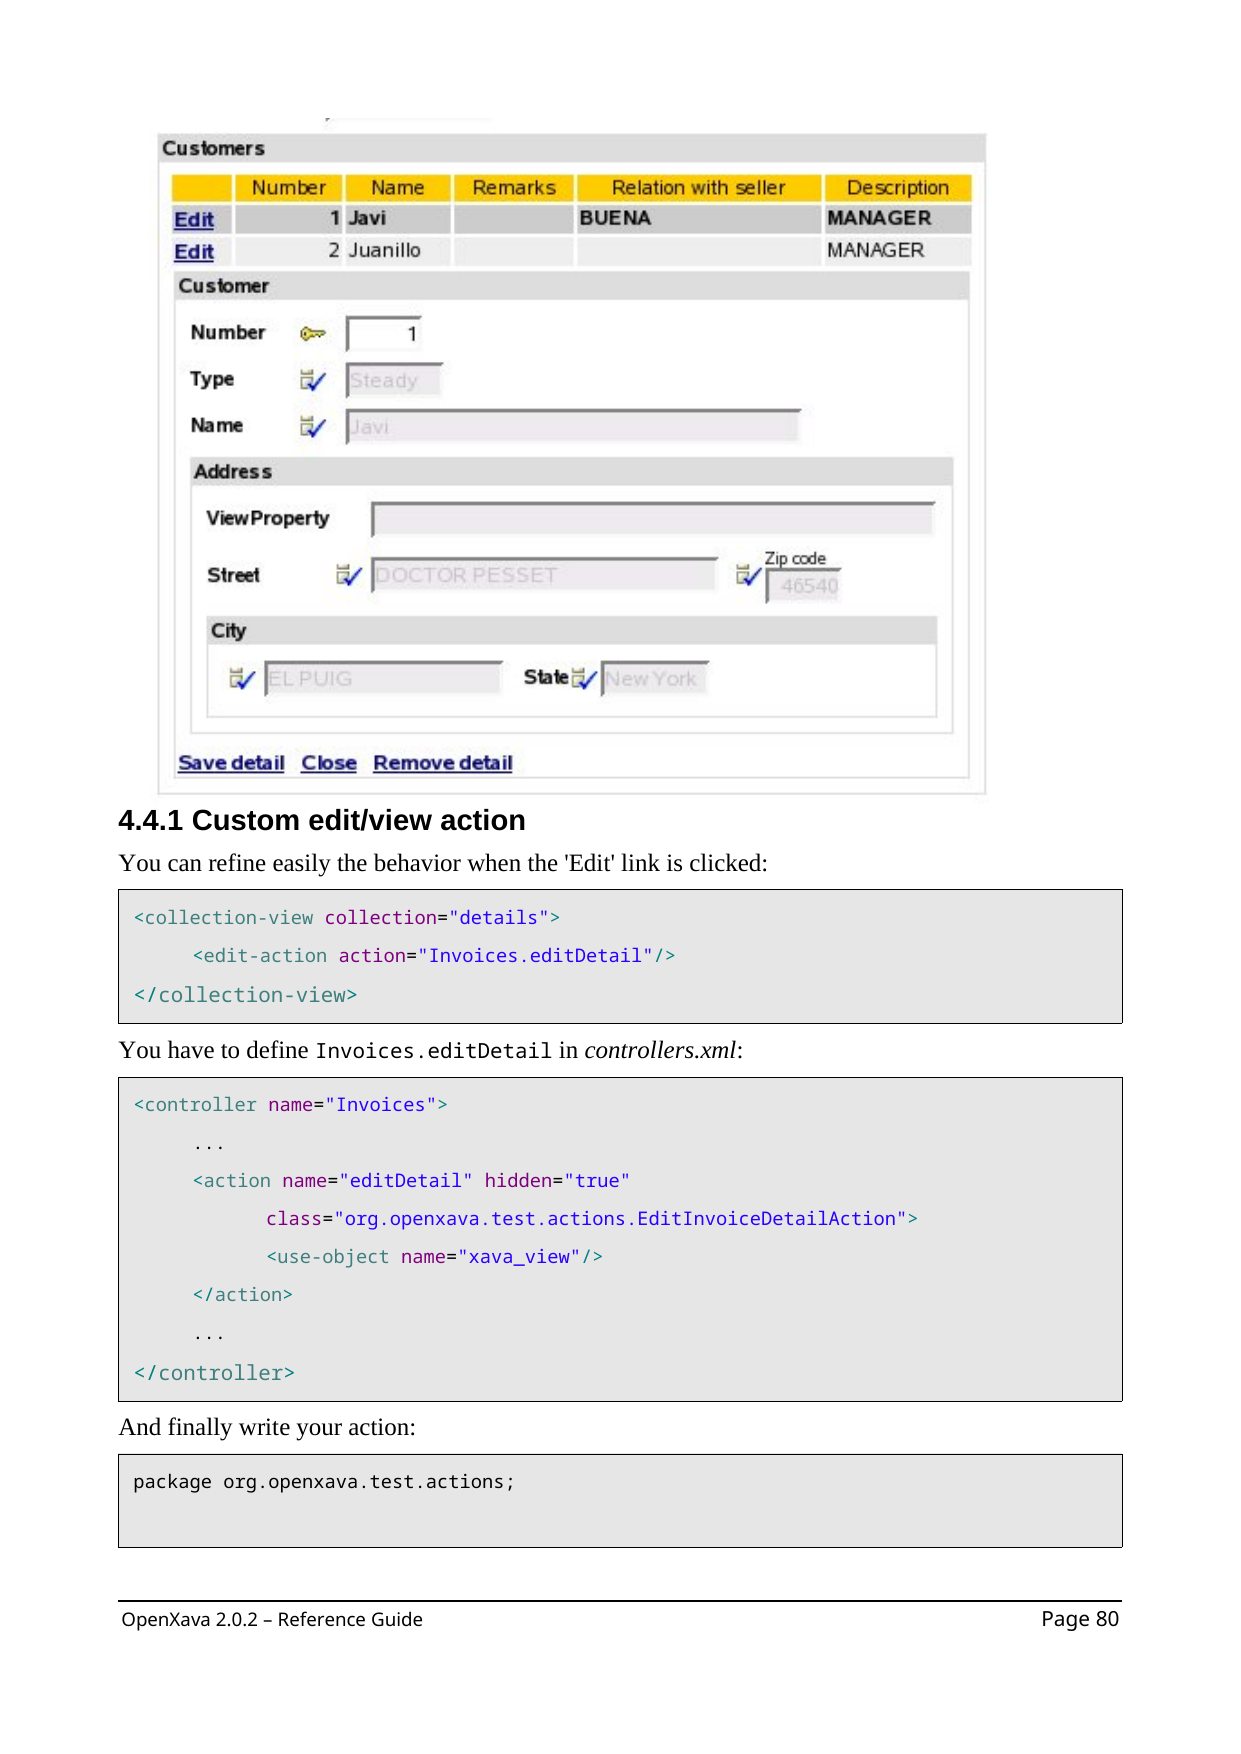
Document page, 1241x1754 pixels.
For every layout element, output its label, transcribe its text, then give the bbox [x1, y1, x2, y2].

text class="org.openxava.test.actions.EditInvoiceDetailAction"> [119, 1191, 1122, 1229]
text And finally write your action: [118, 1413, 1122, 1441]
text </collection-view> [119, 965, 1122, 1023]
text <action name="editDetail" hidden="true" [119, 1153, 1122, 1191]
picture [149, 118, 1001, 804]
text </action> [119, 1267, 1122, 1305]
text </controller> [119, 1343, 1122, 1401]
text ... [119, 1305, 1122, 1343]
text You can refine easily the behavior when the 'Edit' link is clicked: [118, 849, 1122, 877]
text ... [119, 1114, 1122, 1153]
text <controller name="Invoices"> [119, 1078, 1122, 1114]
subtitle Custom edit/view action [118, 804, 1122, 837]
text <collection-view collection="details"> [119, 890, 1122, 927]
text package org.openxava.test.actions; [119, 1455, 1122, 1491]
text <use-object name="xava_view"/> [119, 1229, 1122, 1267]
text You have to define Invoices.editDetail in controllers.xml: [118, 1036, 1122, 1064]
text <edit-action action="Invoices.editDetail"/> [119, 927, 1122, 965]
